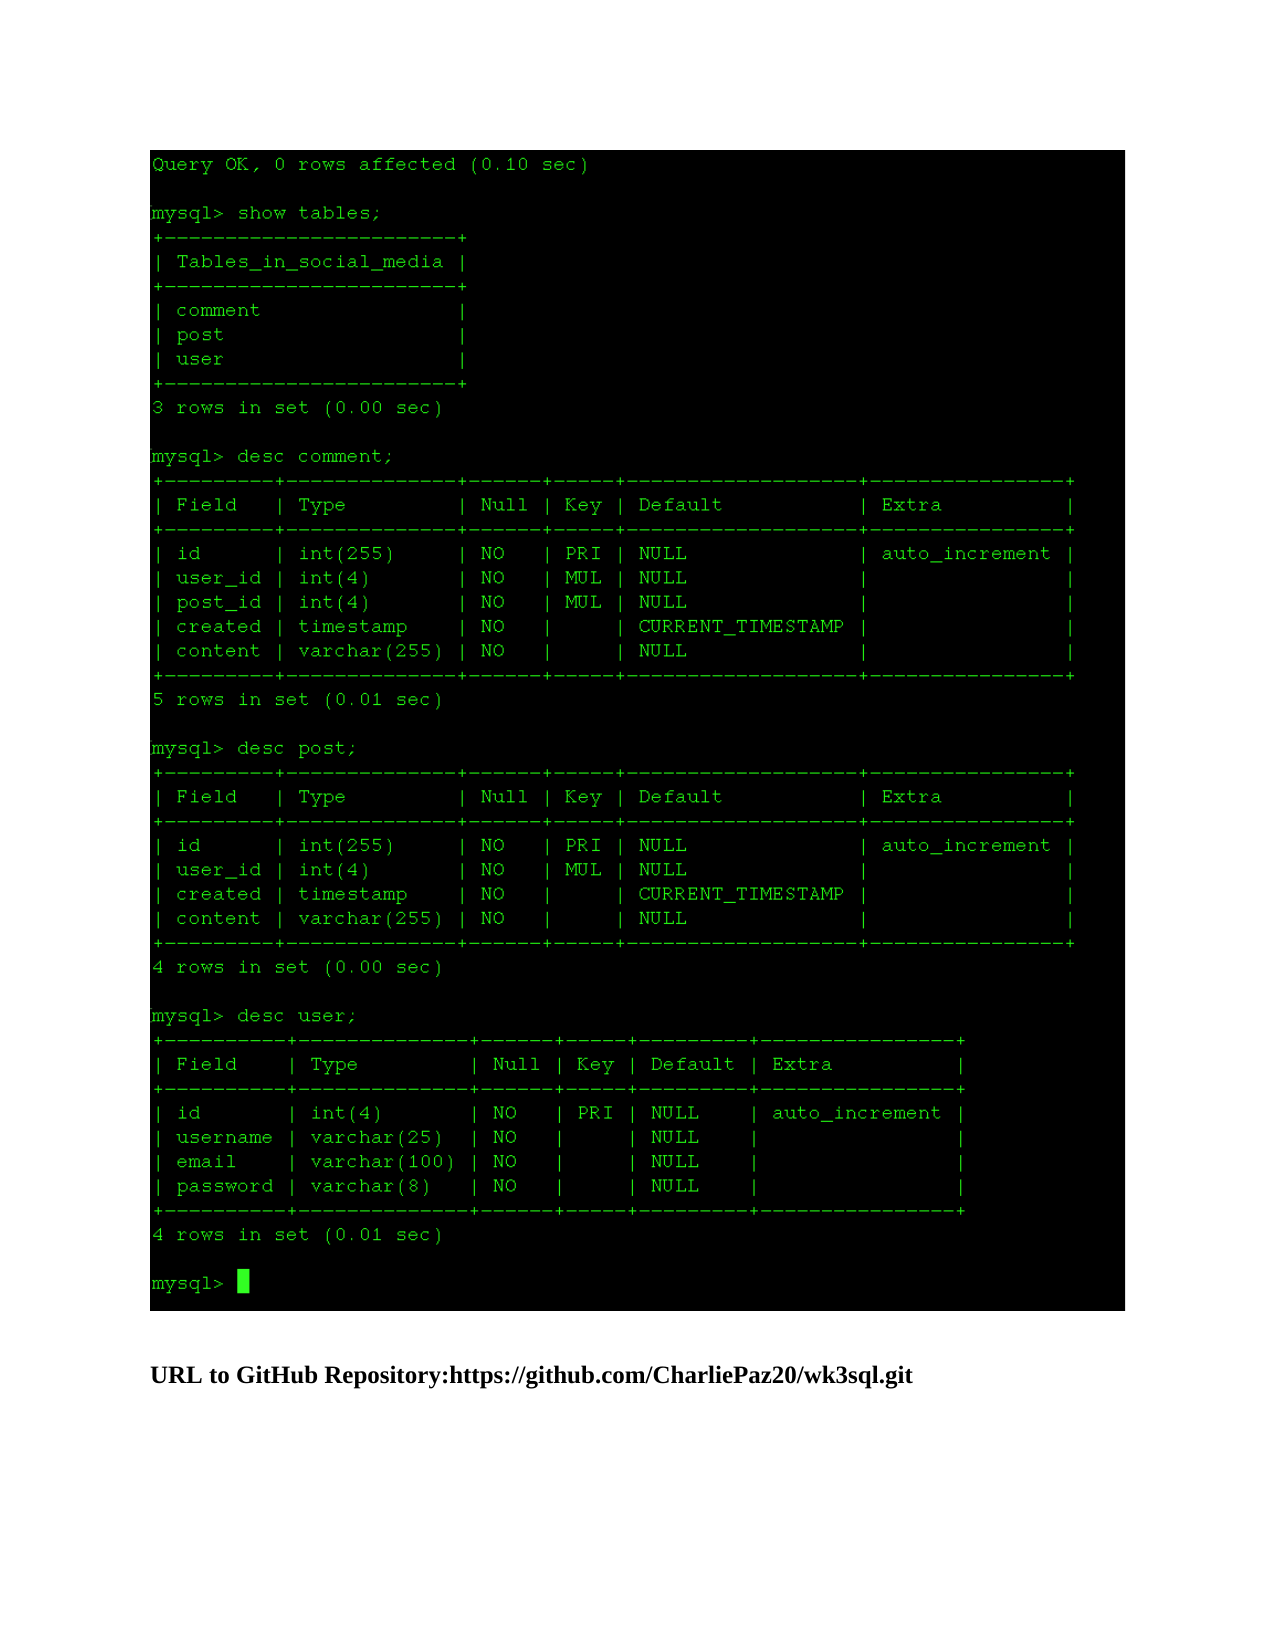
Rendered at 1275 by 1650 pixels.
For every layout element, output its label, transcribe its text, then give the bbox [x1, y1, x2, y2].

text URL to GitHub Repository:https://github.com/CharliePaz20/wk3sql.git [150, 1361, 1125, 1389]
picture [150, 150, 1125, 1311]
